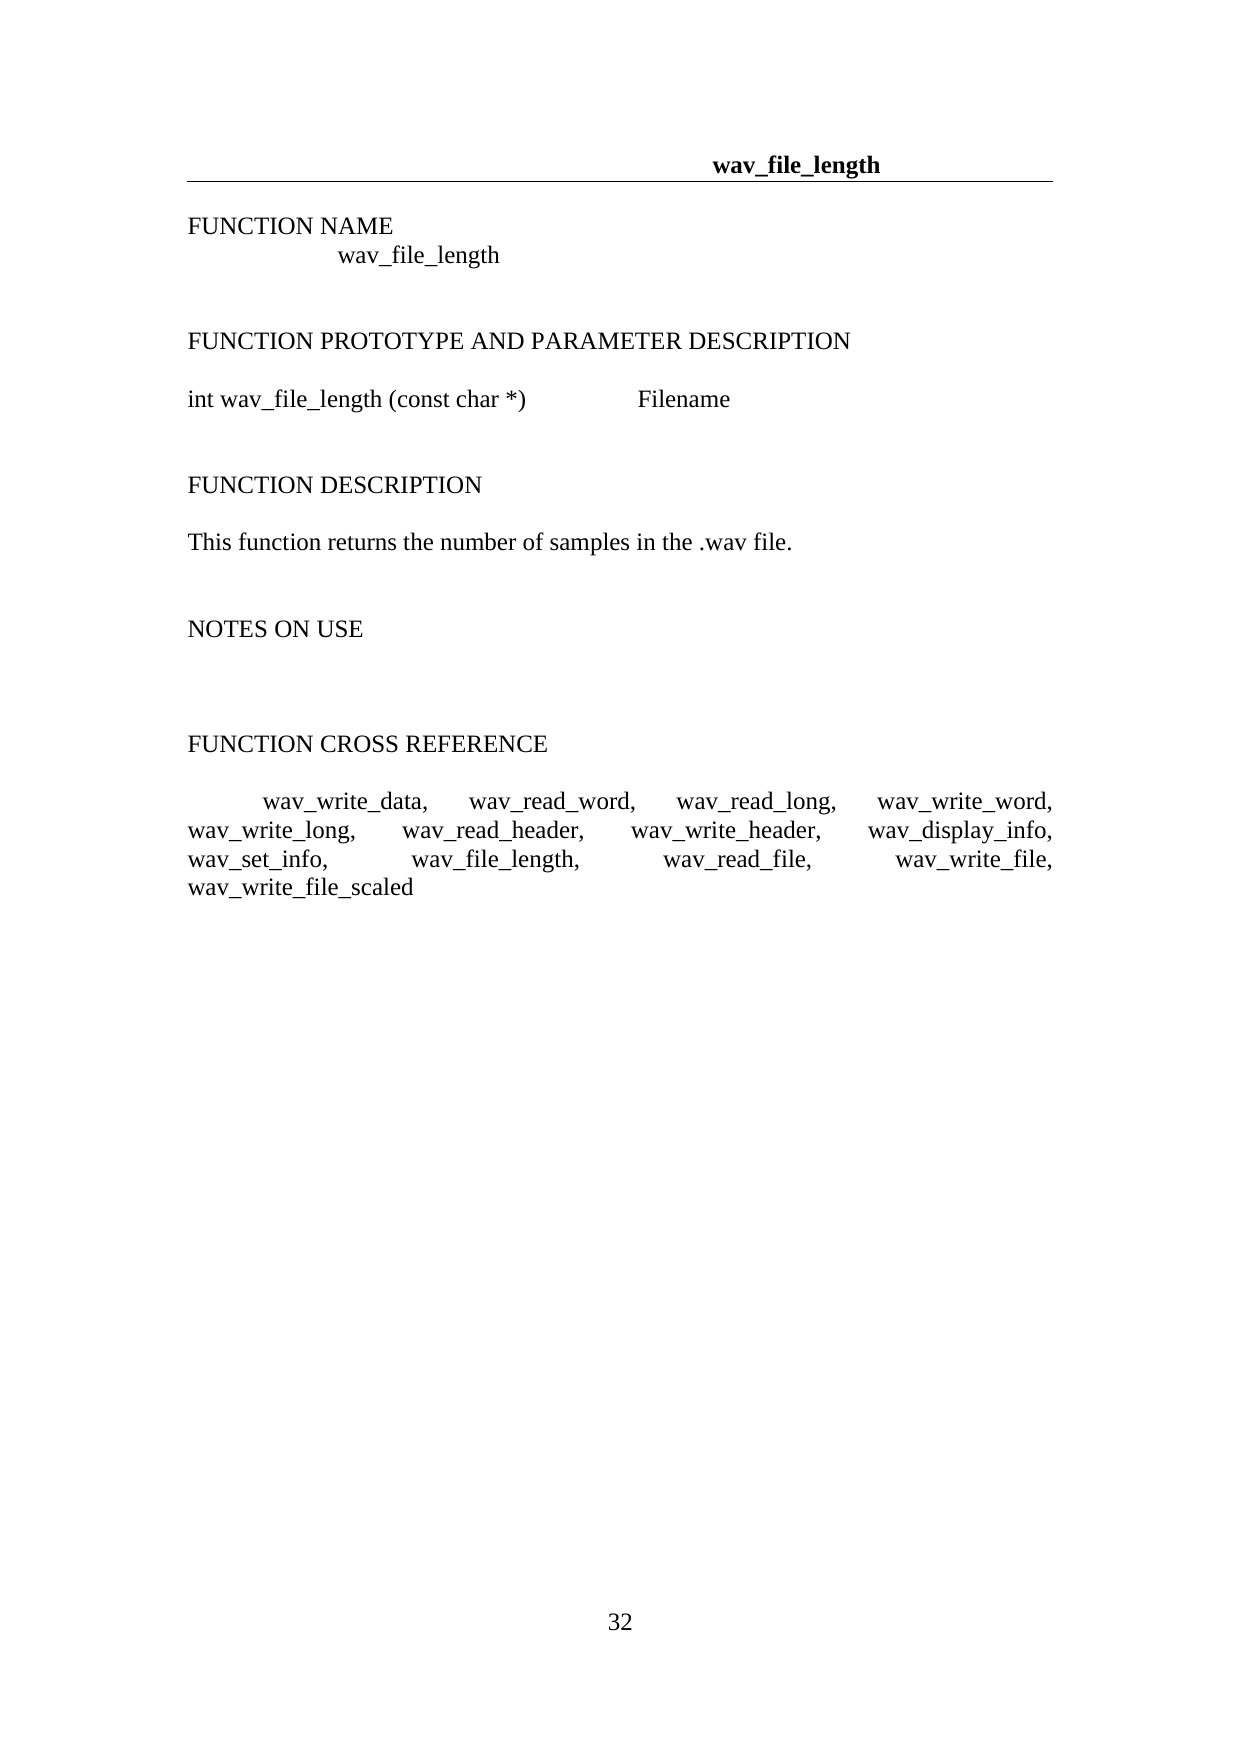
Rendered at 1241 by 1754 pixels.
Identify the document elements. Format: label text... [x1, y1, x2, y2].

text FUNCTION NAME [187, 211, 1053, 240]
text wav_file_length [187, 240, 1053, 269]
text wav_write_data, wav_read_word, wav_read_long, wav_write_word, wav_write_long, wav_read_header, wav_write_header, wav_display_info, wav_set_info, wav_file_length, wav_read_file, wav_write_file, wav_write_file_scaled [187, 786, 1053, 901]
text FUNCTION DESCRIPTION [187, 470, 1053, 499]
text This function returns the number of samples in the .wav file. [187, 527, 1053, 556]
text int wav_file_length (const char *) Filename [187, 384, 1053, 412]
text NOTES ON USE [187, 614, 1053, 642]
subtitle wav_file_length [187, 150, 1053, 181]
text FUNCTION CROSS REFERENCE [187, 729, 1053, 757]
text FUNCTION PROTOTYPE AND PARAMETER DESCRIPTION [187, 326, 1053, 355]
